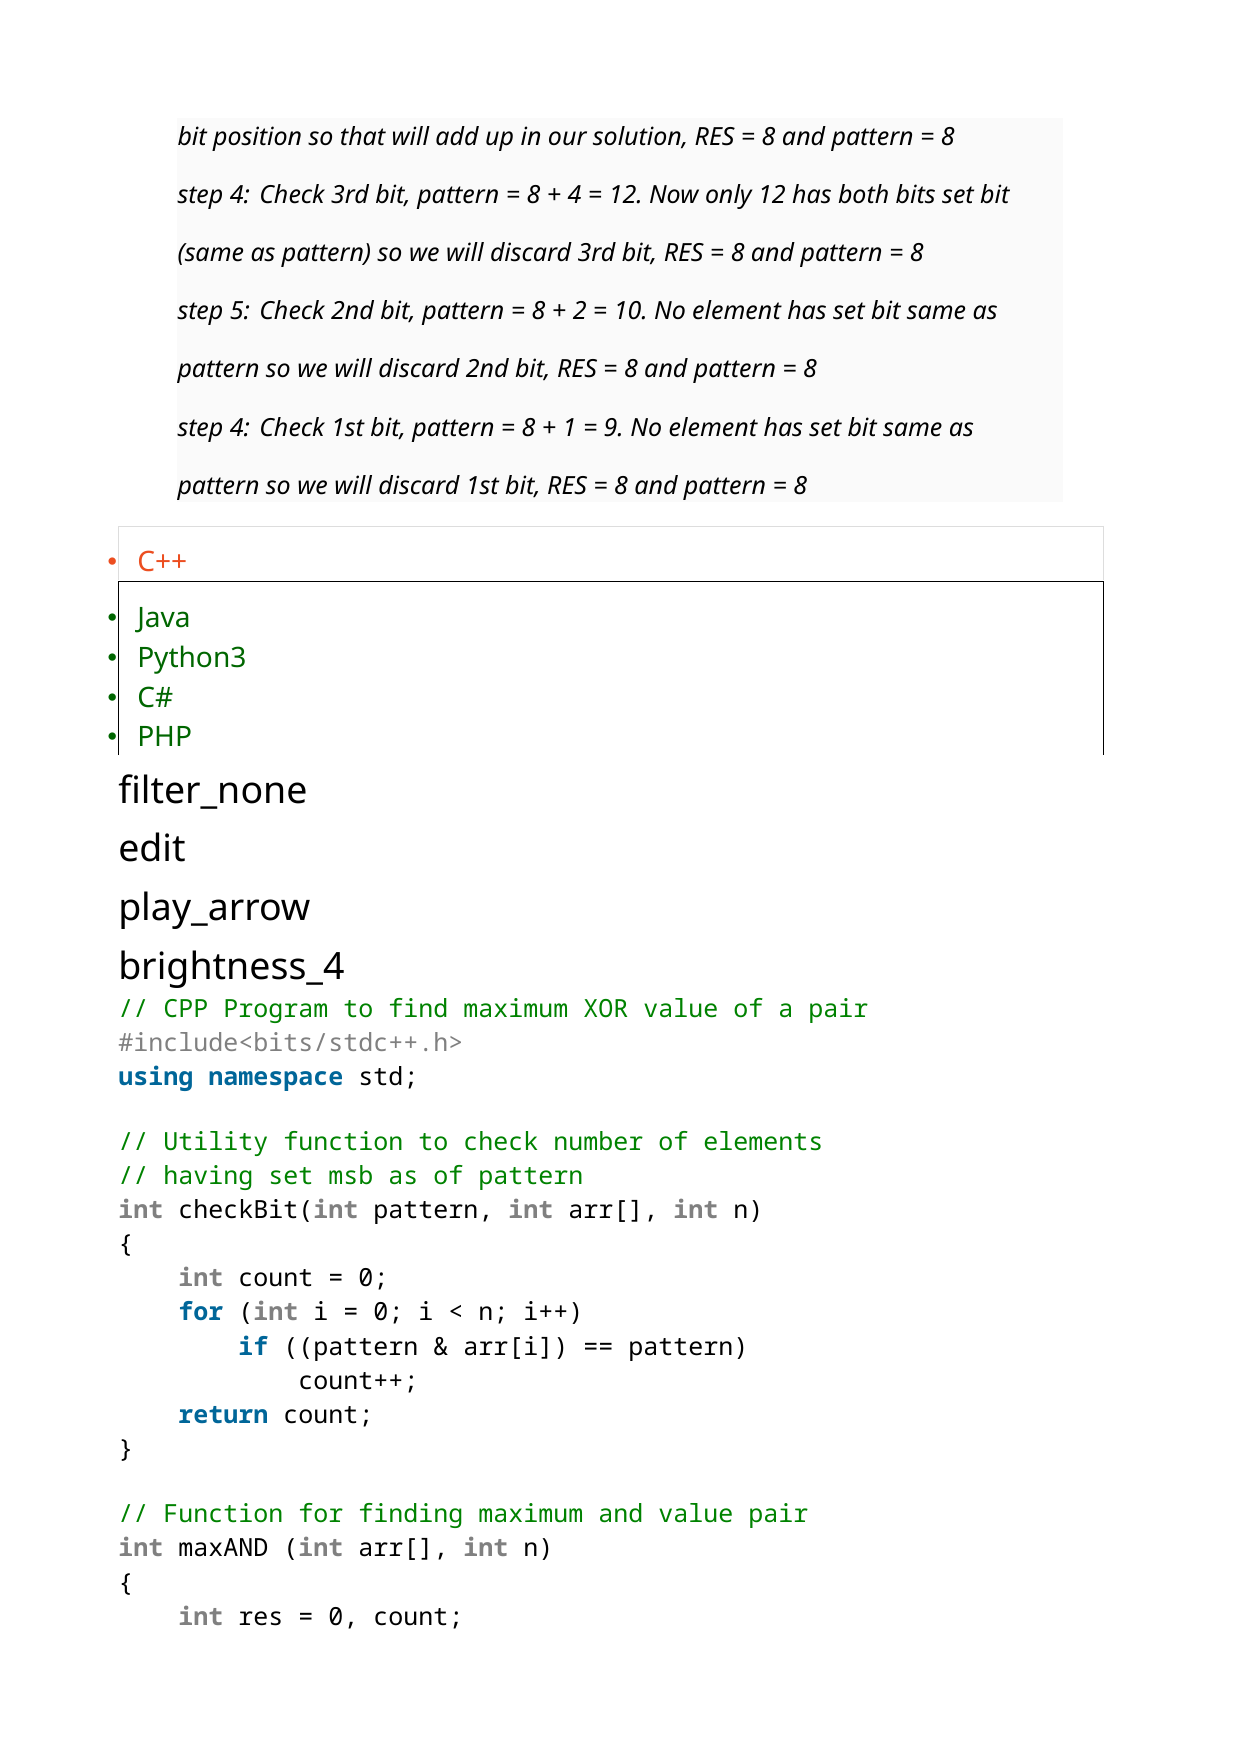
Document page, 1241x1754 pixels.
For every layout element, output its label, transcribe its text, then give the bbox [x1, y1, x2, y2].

text edit [118, 822, 1122, 873]
list C++ [119, 527, 1103, 580]
text brightness_4 [118, 939, 1122, 991]
list Python3 [119, 621, 1103, 661]
text bit position so that will add up in our solution, RES = 8 and pattern = 8 step 4: Check 3rd bit, pattern = 8 + 4 = 12. Now only 12 has both bits set bit (same as pattern) so we will discard 3rd bit, RES = 8 and pattern = 8 step 5: Check 2nd bit, pattern = 8 + 2 = 10. No element has set bit same as pattern so we will discard 2nd bit, RES = 8 and pattern = 8 step 4: Check 1st bit, pattern = 8 + 1 = 9. No element has set bit same as pattern so we will discard 1st bit, RES = 8 and pattern = 8 [177, 118, 1063, 502]
text filter_none [118, 763, 1122, 814]
text play_arrow [118, 881, 1122, 932]
list Java [119, 582, 1103, 621]
table_header // CPP Program to find maximum XOR value of a pair #include<bits/stdc++.h> using namespace std; // Utility function to check number of elements // having set msb as of pattern int checkBit(int pattern, int arr[], int n) { int count = 0; for (int i = 0; i < n; i++) if ((pattern & arr[i]) == pattern) count++; return count; } // Function for finding maximum and value pair int maxAND (int arr[], int n) { int res = 0, count; [118, 991, 947, 1632]
list C# [119, 661, 1103, 701]
list PHP [119, 701, 1103, 755]
